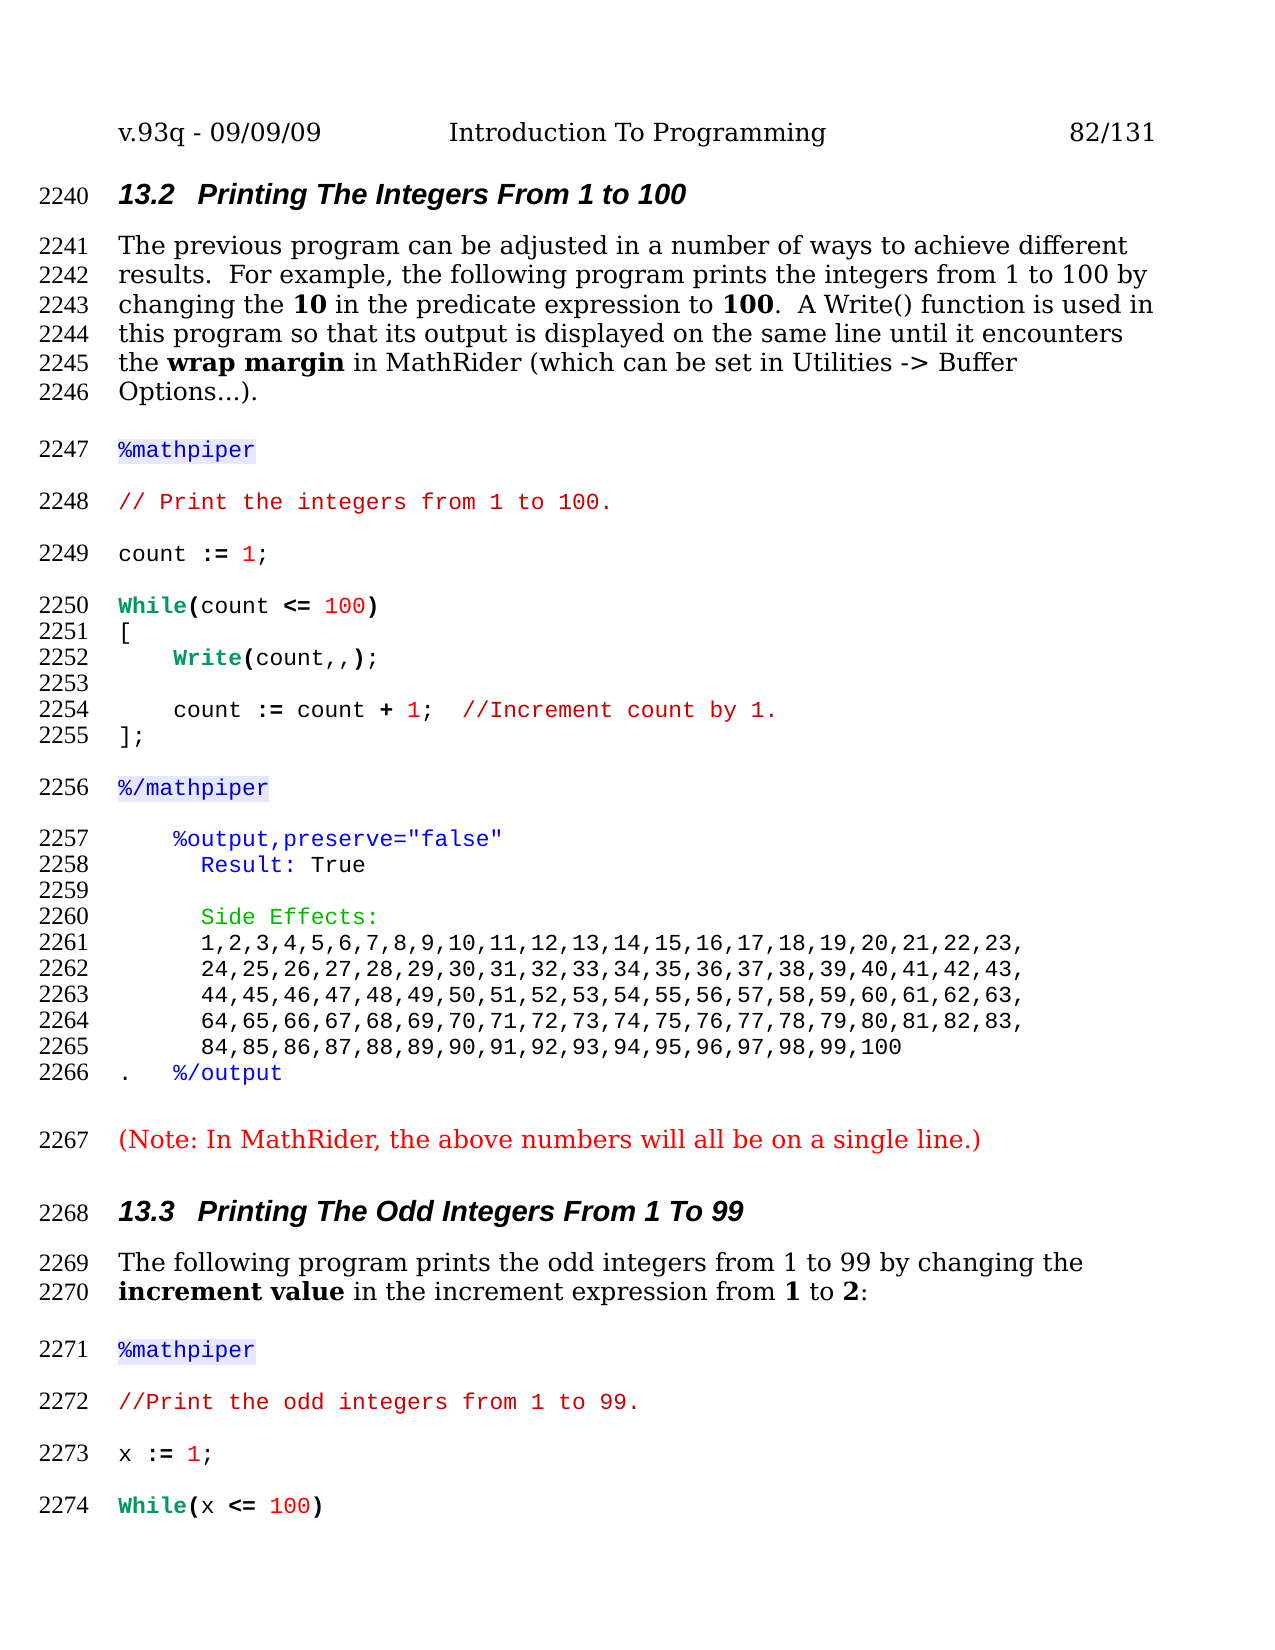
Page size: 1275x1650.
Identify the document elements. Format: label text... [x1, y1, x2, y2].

text (Note: In MathRider, the above numbers will all be on a single line.) [118, 1126, 1157, 1155]
text Result: True [118, 854, 1157, 879]
text %mathpiper [118, 439, 1157, 464]
text ]; [118, 724, 1157, 750]
text 44,45,46,47,48,49,50,51,52,53,54,55,56,57,58,59,60,61,62,63, [118, 983, 1157, 1009]
text %mathpiper [118, 1339, 1157, 1365]
text Side Effects: [118, 906, 1157, 931]
text While(count <= 100) [118, 594, 1157, 620]
text 84,85,86,87,88,89,90,91,92,93,94,95,96,97,98,99,100 [118, 1035, 1157, 1061]
subtitle Printing The Odd Integers From 1 To 99 [118, 1194, 1157, 1227]
text // Print the integers from 1 to 100. [118, 491, 1157, 516]
text The following program prints the odd integers from 1 to 99 by changing the increment value in the increment expression from 1 to 2: [118, 1248, 1157, 1307]
text %output,preserve="false" [118, 828, 1157, 854]
text 1,2,3,4,5,6,7,8,9,10,11,12,13,14,15,16,17,18,19,20,21,22,23, [118, 931, 1157, 957]
text x := 1; [118, 1442, 1157, 1468]
text count := 1; [118, 542, 1157, 568]
text The previous program can be adjusted in a number of ways to achieve different results. For example, the following program prints the integers from 1 to 100 by changing the 10 in the predicate expression to 100. A Write() function is used in this program so that its output is displayed on the same line until it encounters the wrap margin in MathRider (which can be set in Utilities -> Buffer Options...). [118, 231, 1157, 407]
text Write(count,,); [118, 646, 1157, 672]
text //Print the odd integers from 1 to 99. [118, 1391, 1157, 1417]
text %/mathpiper [118, 776, 1157, 802]
text count := count + 1; //Increment count by 1. [118, 698, 1157, 724]
text 64,65,66,67,68,69,70,71,72,73,74,75,76,77,78,79,80,81,82,83, [118, 1009, 1157, 1035]
text 24,25,26,27,28,29,30,31,32,33,34,35,36,37,38,39,40,41,42,43, [118, 957, 1157, 983]
subtitle Printing The Integers From 1 to 100 [118, 177, 1157, 210]
text [ [118, 620, 1157, 646]
text While(x <= 100) [118, 1494, 1157, 1520]
text . %/output [118, 1061, 1157, 1087]
